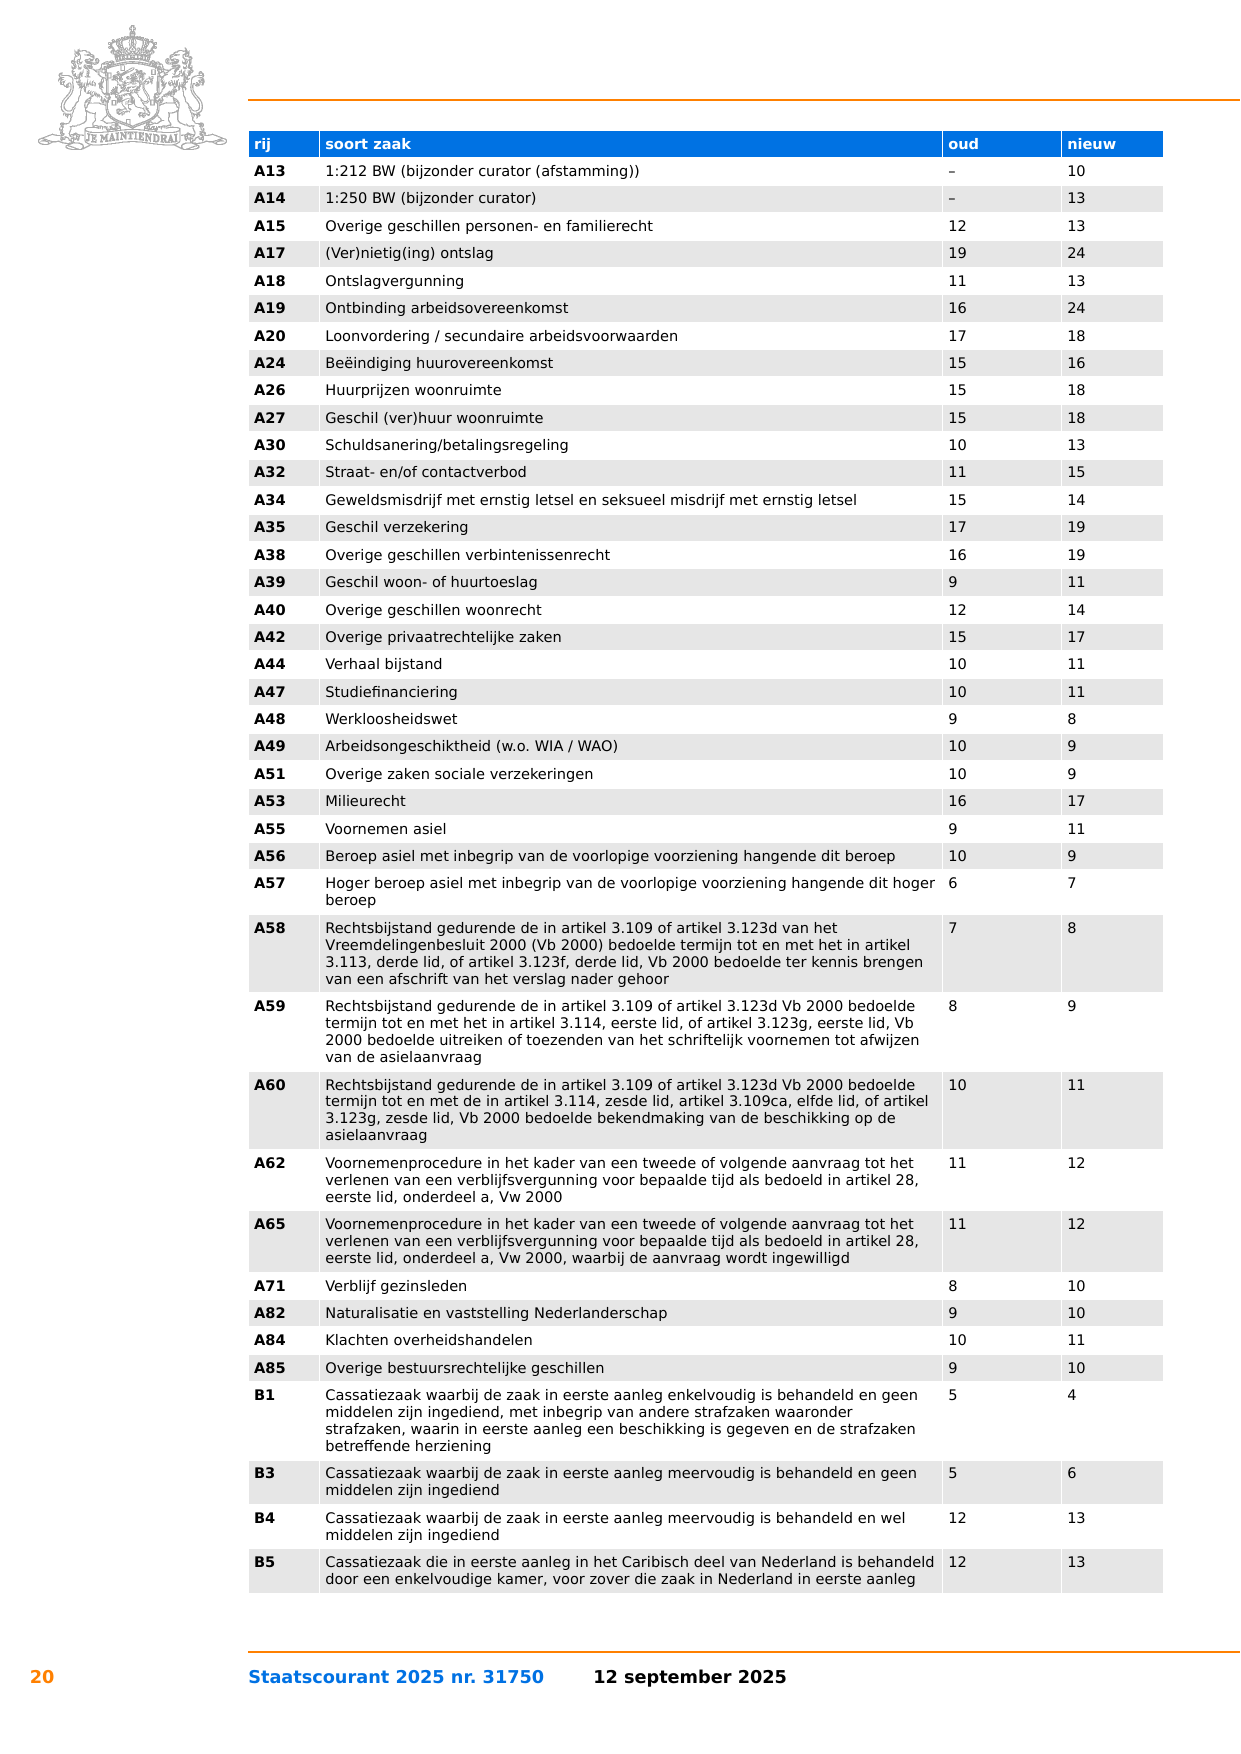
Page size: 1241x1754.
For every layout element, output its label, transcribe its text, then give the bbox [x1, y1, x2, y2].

table_cell 17 [1062, 624, 1163, 650]
table_header soort zaak [320, 131, 942, 157]
table_cell Overige geschillen woonrecht [320, 597, 942, 623]
table_cell Rechtsbijstand gedurende de in artikel 3.109 of artikel 3.123d Vb 2000 bedoelde termijn tot en met het in artikel 3.114, eerste lid, of artikel 3.123g, eerste lid, Vb 2000 bedoelde uitreiken of toezenden van het schriftelijk voornemen tot afwijzen van de asielaanvraag [320, 993, 942, 1071]
table_cell 7 [1062, 871, 1163, 914]
table_cell A44 [249, 651, 319, 678]
table_cell (Ver)nietig(ing) ontslag [320, 241, 942, 267]
table_cell A17 [249, 241, 319, 267]
table_cell 9 [1062, 734, 1163, 760]
table_cell 13 [1062, 186, 1163, 212]
table_cell Cassatiezaak waarbij de zaak in eerste aanleg meervoudig is behandeld en geen middelen zijn ingediend [320, 1461, 942, 1504]
table_cell A51 [249, 761, 319, 787]
table_cell Cassatiezaak waarbij de zaak in eerste aanleg meervoudig is behandeld en wel middelen zijn ingediend [320, 1505, 942, 1548]
table_cell 11 [943, 1211, 1061, 1272]
table_cell Overige geschillen personen- en familierecht [320, 213, 942, 239]
table_cell A56 [249, 843, 319, 869]
table_cell A38 [249, 542, 319, 568]
table_cell 18 [1062, 405, 1163, 431]
table_header oud [943, 131, 1061, 157]
table_cell 15 [943, 487, 1061, 513]
table_cell 10 [1062, 1273, 1163, 1299]
table_cell A32 [249, 460, 319, 486]
table_cell A60 [249, 1072, 319, 1149]
table_cell 13 [1062, 268, 1163, 294]
table_cell – [943, 158, 1061, 185]
table_cell 24 [1062, 295, 1163, 322]
table_cell 5 [943, 1382, 1061, 1459]
table_cell Schuldsanering/betalingsregeling [320, 432, 942, 459]
table_cell 13 [1062, 1505, 1163, 1548]
table_cell Huurprijzen woonruimte [320, 378, 942, 404]
table_cell A53 [249, 789, 319, 815]
table_cell 9 [1062, 761, 1163, 787]
table_cell B3 [249, 1461, 319, 1504]
table_cell Voornemen asiel [320, 816, 942, 842]
table_cell 6 [1062, 1461, 1163, 1504]
table_cell 10 [943, 843, 1061, 869]
table_cell 13 [1062, 432, 1163, 459]
table_cell Hoger beroep asiel met inbegrip van de voorlopige voorziening hangende dit hoger beroep [320, 871, 942, 914]
table_cell 10 [943, 651, 1061, 678]
table_cell 9 [1062, 993, 1163, 1071]
table_cell 9 [943, 1300, 1061, 1326]
table_cell 7 [943, 915, 1061, 992]
table_cell 16 [943, 542, 1061, 568]
table_cell Verhaal bijstand [320, 651, 942, 678]
table_header nieuw [1062, 131, 1163, 157]
table_cell A26 [249, 378, 319, 404]
table_cell A84 [249, 1328, 319, 1354]
table_cell 11 [1062, 651, 1163, 678]
table_cell A35 [249, 515, 319, 541]
table_cell Overige geschillen verbintenissenrecht [320, 542, 942, 568]
table_cell 17 [1062, 789, 1163, 815]
table_cell 12 [943, 213, 1061, 239]
table_cell 15 [943, 378, 1061, 404]
table_cell Loonvordering / secundaire arbeidsvoorwaarden [320, 323, 942, 349]
table_cell 11 [1062, 1072, 1163, 1149]
table_cell 8 [1062, 706, 1163, 733]
table_cell 12 [943, 1505, 1061, 1548]
table_cell Werkloosheidswet [320, 706, 942, 733]
table_cell A18 [249, 268, 319, 294]
table_cell B1 [249, 1382, 319, 1459]
table_cell Rechtsbijstand gedurende de in artikel 3.109 of artikel 3.123d Vb 2000 bedoelde termijn tot en met de in artikel 3.114, zesde lid, artikel 3.109ca, elfde lid, of artikel 3.123g, zesde lid, Vb 2000 bedoelde bekendmaking van de beschikking op de asielaanvraag [320, 1072, 942, 1149]
table_cell Geweldsmisdrijf met ernstig letsel en seksueel misdrijf met ernstig letsel [320, 487, 942, 513]
table_cell A13 [249, 158, 319, 185]
table_cell 19 [943, 241, 1061, 267]
table_cell 10 [1062, 158, 1163, 185]
table_cell A19 [249, 295, 319, 322]
table_cell 19 [1062, 515, 1163, 541]
table_cell 15 [943, 350, 1061, 376]
table_cell 1:212 BW (bijzonder curator (afstamming)) [320, 158, 942, 185]
table_cell Arbeidsongeschiktheid (w.o. WIA / WAO) [320, 734, 942, 760]
table_cell 17 [943, 323, 1061, 349]
table_cell 15 [943, 405, 1061, 431]
table_cell Ontslagvergunning [320, 268, 942, 294]
table_cell A34 [249, 487, 319, 513]
table_cell 24 [1062, 241, 1163, 267]
table_cell Geschil (ver)huur woonruimte [320, 405, 942, 431]
table_cell A62 [249, 1150, 319, 1210]
table_cell 14 [1062, 487, 1163, 513]
table_cell 9 [943, 816, 1061, 842]
table_cell 10 [1062, 1300, 1163, 1326]
table_cell A57 [249, 871, 319, 914]
table_cell 12 [1062, 1150, 1163, 1210]
table_cell B4 [249, 1505, 319, 1548]
table_cell A58 [249, 915, 319, 992]
table_cell 15 [943, 624, 1061, 650]
table_cell 16 [1062, 350, 1163, 376]
table_cell 11 [943, 460, 1061, 486]
table_cell 5 [943, 1461, 1061, 1504]
table_cell A20 [249, 323, 319, 349]
table_cell 10 [943, 1072, 1061, 1149]
table_cell 8 [943, 993, 1061, 1071]
table_cell 4 [1062, 1382, 1163, 1459]
table_cell 9 [943, 706, 1061, 733]
table_cell Milieurecht [320, 789, 942, 815]
table_cell 10 [943, 432, 1061, 459]
table_cell A59 [249, 993, 319, 1071]
table_cell Cassatiezaak die in eerste aanleg in het Caribisch deel van Nederland is behandeld door een enkelvoudige kamer, voor zover die zaak in Nederland in eerste aanleg [320, 1549, 942, 1593]
table_cell 8 [1062, 915, 1163, 992]
table_cell A24 [249, 350, 319, 376]
table_cell Geschil woon- of huurtoeslag [320, 569, 942, 596]
table_cell 9 [943, 1355, 1061, 1381]
table_cell Ontbinding arbeidsovereenkomst [320, 295, 942, 322]
table_cell 13 [1062, 1549, 1163, 1593]
table_cell 17 [943, 515, 1061, 541]
table_cell A27 [249, 405, 319, 431]
table_cell A55 [249, 816, 319, 842]
table_cell A30 [249, 432, 319, 459]
table_cell 9 [1062, 843, 1163, 869]
table_cell 9 [943, 569, 1061, 596]
table_header rij [249, 131, 319, 157]
table_cell A85 [249, 1355, 319, 1381]
picture [38, 25, 227, 150]
table_cell 10 [943, 761, 1061, 787]
table_cell 13 [1062, 213, 1163, 239]
table_cell A42 [249, 624, 319, 650]
table_cell Straat- en/of contactverbod [320, 460, 942, 486]
table_cell A48 [249, 706, 319, 733]
table_cell Voornemenprocedure in het kader van een tweede of volgende aanvraag tot het verlenen van een verblijfsvergunning voor bepaalde tijd als bedoeld in artikel 28, eerste lid, onderdeel a, Vw 2000, waarbij de aanvraag wordt ingewilligd [320, 1211, 942, 1272]
table_cell 14 [1062, 597, 1163, 623]
table_cell Beroep asiel met inbegrip van de voorlopige voorziening hangende dit beroep [320, 843, 942, 869]
table_cell Studiefinanciering [320, 679, 942, 705]
table_cell Klachten overheidshandelen [320, 1328, 942, 1354]
table_cell – [943, 186, 1061, 212]
table_cell Beëindiging huurovereenkomst [320, 350, 942, 376]
table_cell Overige bestuursrechtelijke geschillen [320, 1355, 942, 1381]
table_cell Cassatiezaak waarbij de zaak in eerste aanleg enkelvoudig is behandeld en geen middelen zijn ingediend, met inbegrip van andere strafzaken waaronder strafzaken, waarin in eerste aanleg een beschikking is gegeven en de strafzaken betreffende herziening [320, 1382, 942, 1459]
table_cell Rechtsbijstand gedurende de in artikel 3.109 of artikel 3.123d van het Vreemdelingenbesluit 2000 (Vb 2000) bedoelde termijn tot en met het in artikel 3.113, derde lid, of artikel 3.123f, derde lid, Vb 2000 bedoelde ter kennis brengen van een afschrift van het verslag nader gehoor [320, 915, 942, 992]
table_cell 11 [1062, 1328, 1163, 1354]
table_cell 11 [943, 268, 1061, 294]
table_cell Overige privaatrechtelijke zaken [320, 624, 942, 650]
table_cell 18 [1062, 378, 1163, 404]
table_cell 15 [1062, 460, 1163, 486]
table_cell A71 [249, 1273, 319, 1299]
table_cell A47 [249, 679, 319, 705]
table_cell 11 [1062, 679, 1163, 705]
table_cell A49 [249, 734, 319, 760]
table_cell 10 [943, 679, 1061, 705]
table_cell 10 [943, 734, 1061, 760]
table_cell Overige zaken sociale verzekeringen [320, 761, 942, 787]
table_cell 11 [943, 1150, 1061, 1210]
table_cell B5 [249, 1549, 319, 1593]
table_cell Verblijf gezinsleden [320, 1273, 942, 1299]
table_cell A15 [249, 213, 319, 239]
table_cell 8 [943, 1273, 1061, 1299]
table_cell 12 [1062, 1211, 1163, 1272]
table_cell 11 [1062, 816, 1163, 842]
table_cell 11 [1062, 569, 1163, 596]
table_cell A82 [249, 1300, 319, 1326]
table_cell 10 [1062, 1355, 1163, 1381]
table_cell Naturalisatie en vaststelling Nederlanderschap [320, 1300, 942, 1326]
table_cell A65 [249, 1211, 319, 1272]
table_cell A14 [249, 186, 319, 212]
table_cell Voornemenprocedure in het kader van een tweede of volgende aanvraag tot het verlenen van een verblijfsvergunning voor bepaalde tijd als bedoeld in artikel 28, eerste lid, onderdeel a, Vw 2000 [320, 1150, 942, 1210]
table_cell 16 [943, 789, 1061, 815]
table_cell 12 [943, 597, 1061, 623]
table_cell 6 [943, 871, 1061, 914]
table_cell A40 [249, 597, 319, 623]
table_cell Geschil verzekering [320, 515, 942, 541]
table_cell 12 [943, 1549, 1061, 1593]
table_cell 1:250 BW (bijzonder curator) [320, 186, 942, 212]
table_cell 16 [943, 295, 1061, 322]
table_cell A39 [249, 569, 319, 596]
table_cell 18 [1062, 323, 1163, 349]
table_cell 19 [1062, 542, 1163, 568]
table_cell 10 [943, 1328, 1061, 1354]
